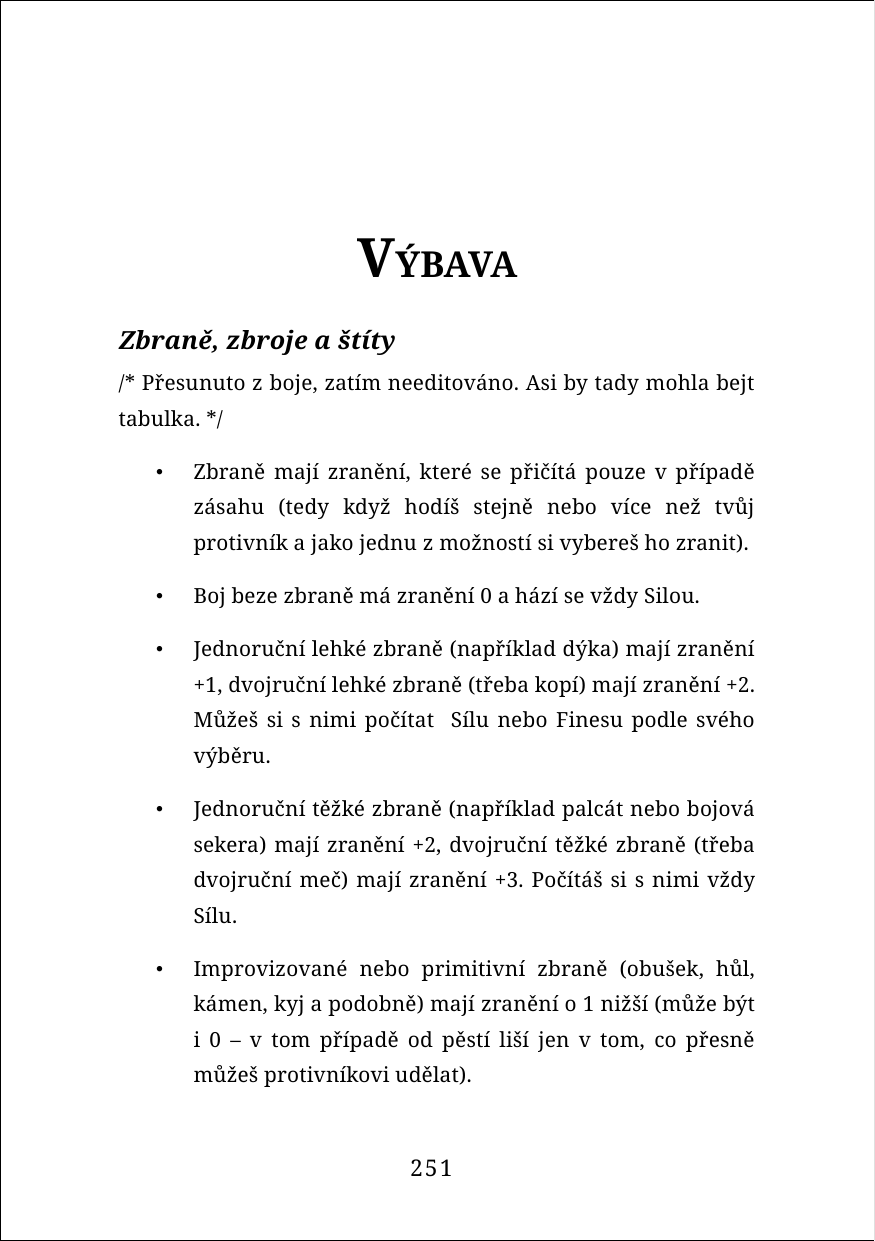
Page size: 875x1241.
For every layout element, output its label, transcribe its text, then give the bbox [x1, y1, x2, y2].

subtitle Výbava [118, 219, 756, 293]
list Jednoruční těžké zbraně (například palcát nebo bojová sekera) mají zranění +2, dvojruční těžké zbraně (třeba dvojruční meč) mají zranění +3. Počítáš si s nimi vždy Sílu. [156, 794, 756, 929]
text /* Přesunuto z boje, zatím needitováno. Asi by tady mohla bejt tabulka. */ [118, 368, 756, 432]
list Improvizované nebo primitivní zbraně (obušek, hůl, kámen, kyj a podobně) mají zranění o 1 nižší (může být i 0 – v tom případě od pěstí liší jen v tom, co přesně můžeš protivníkovi udělat). [156, 954, 756, 1089]
list Jednoruční lehké zbraně (například dýka) mají zranění +1, dvojruční lehké zbraně (třeba kopí) mají zranění +2. Můžeš si s nimi počítat Sílu nebo Finesu podle svého výběru. [156, 634, 756, 769]
list Boj beze zbraně má zranění 0 a hází se vždy Silou. [156, 581, 756, 609]
list Zbraně mají zranění, které se přičítá pouze v případě zásahu (tedy když hodíš stejně nebo více než tvůj protivník a jako jednu z možností si vybereš ho zranit). [156, 457, 756, 556]
subtitle Zbraně, zbroje a štíty [118, 322, 756, 356]
